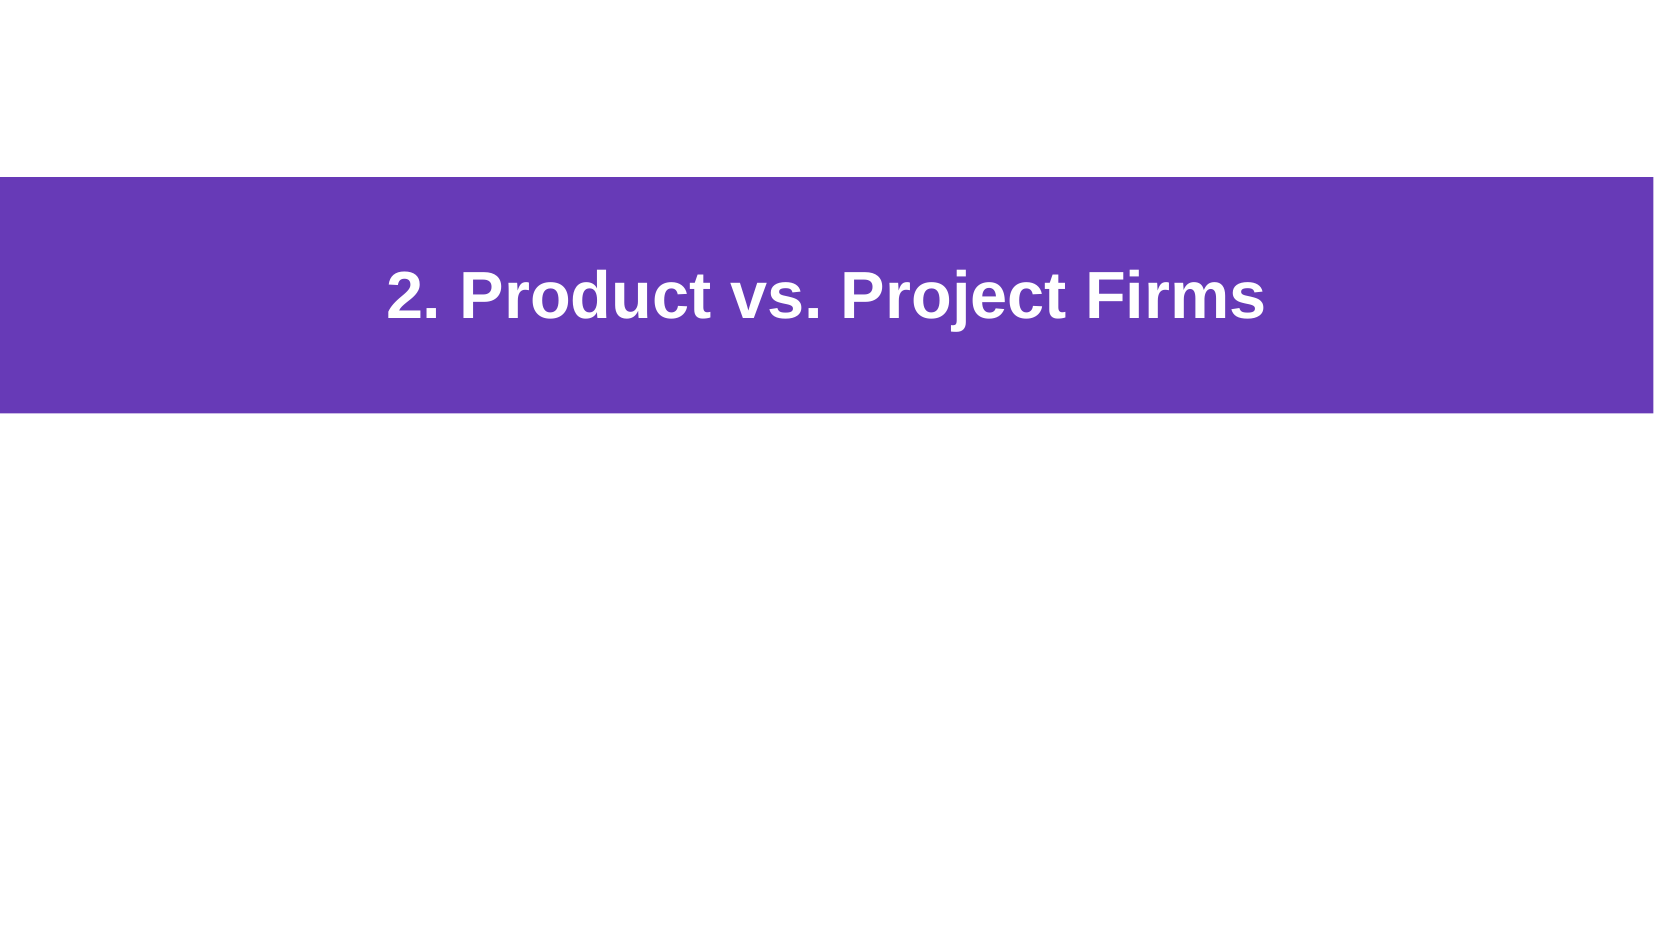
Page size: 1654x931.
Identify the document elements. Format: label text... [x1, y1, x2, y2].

title 2. Product vs. Project Firms [0, 177, 1654, 414]
